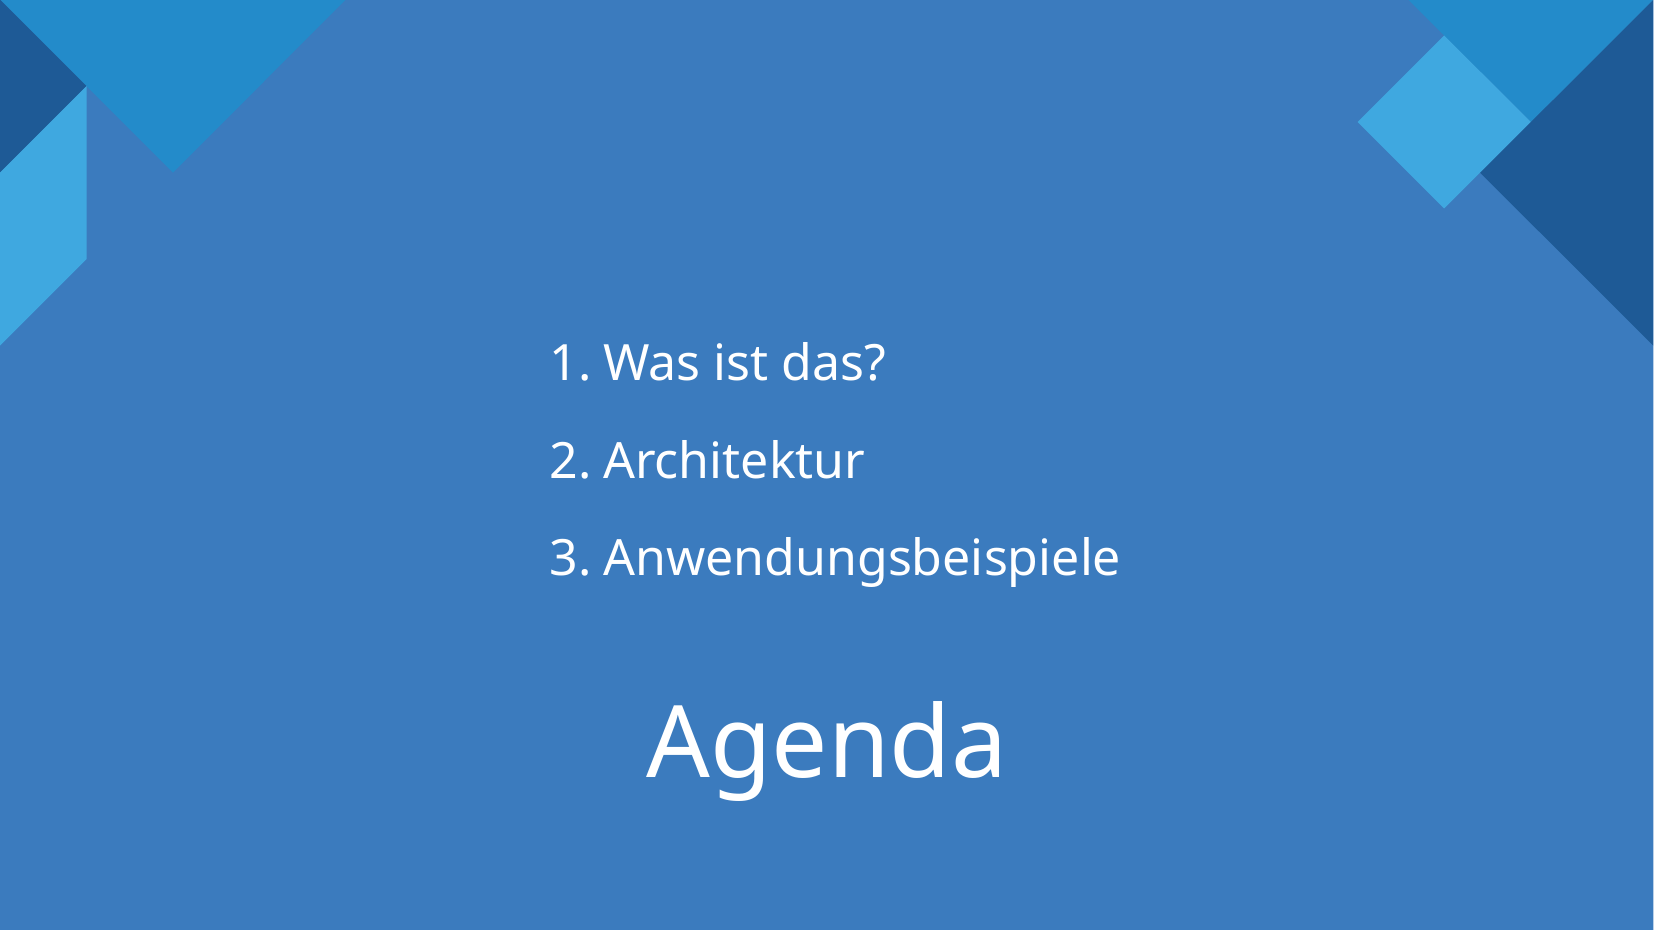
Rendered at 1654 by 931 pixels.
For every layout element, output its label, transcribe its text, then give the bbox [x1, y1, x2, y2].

title Agenda [59, 649, 1595, 827]
list Was ist das? Architektur Anwendungsbeispiele [59, 59, 1595, 591]
